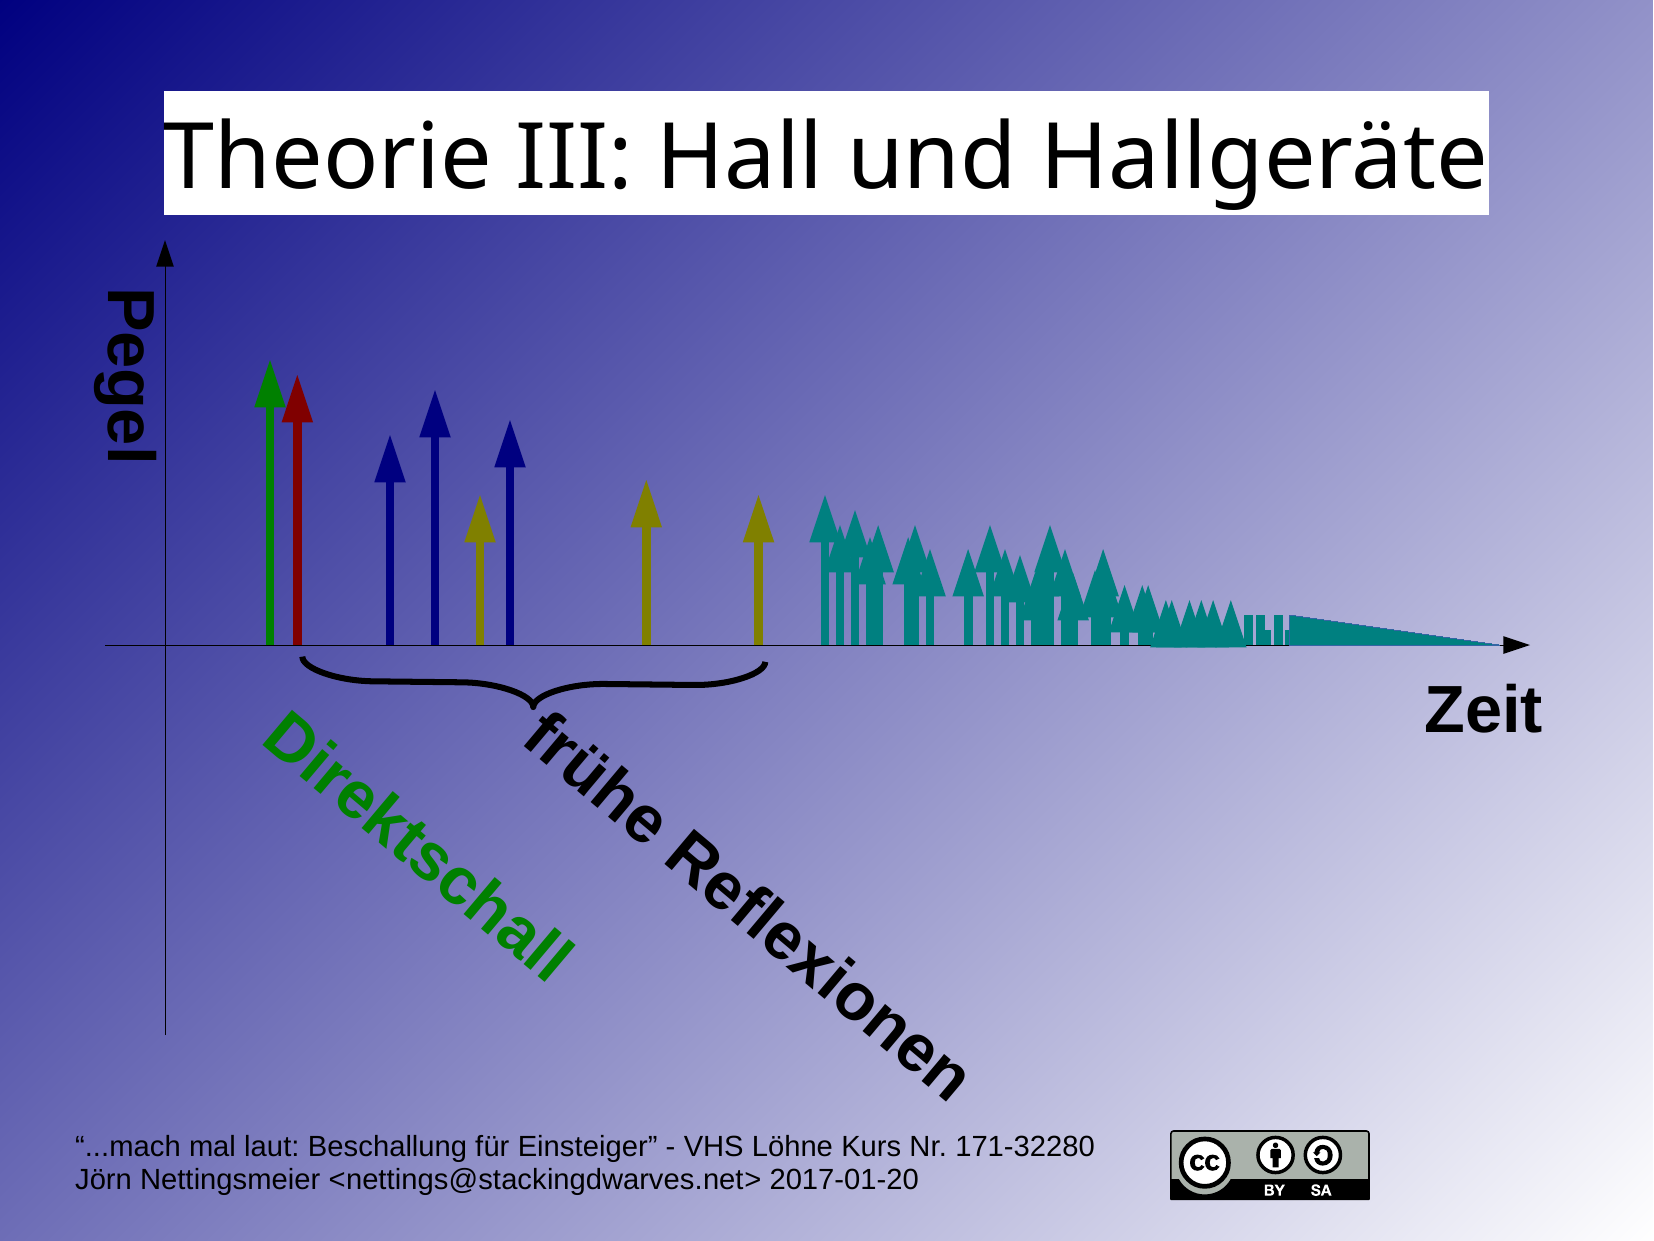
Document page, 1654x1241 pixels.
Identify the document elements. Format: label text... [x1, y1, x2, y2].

text_box [1289, 615, 1500, 646]
title Theorie III: Hall und Hallgeräte [82, 49, 1571, 257]
text_box Pegel [75, 272, 177, 481]
text_box frühe Reflexionen [487, 692, 1006, 1141]
text_box Direktschall [227, 680, 604, 1021]
text_box Zeit [1410, 664, 1559, 766]
